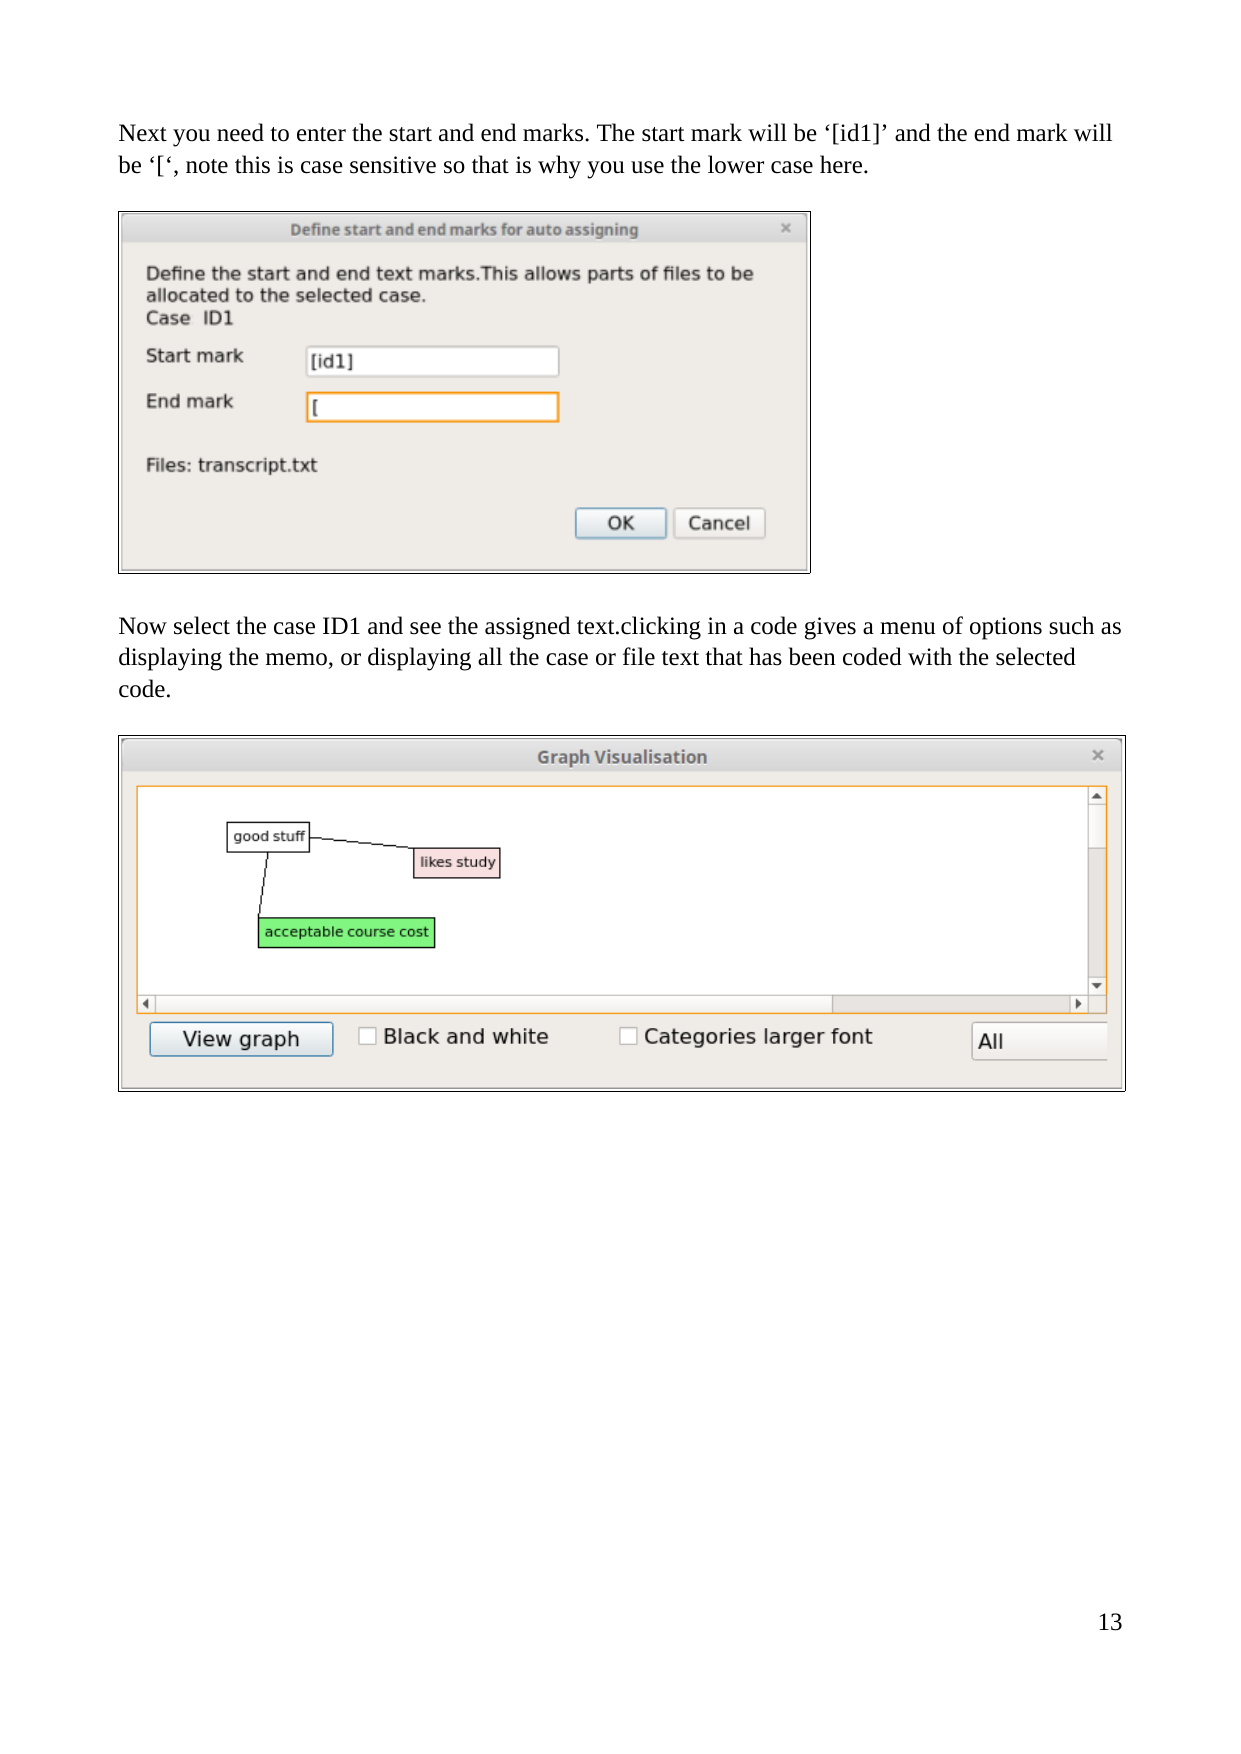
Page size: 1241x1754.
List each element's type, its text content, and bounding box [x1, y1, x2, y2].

text Now select the case ID1 and see the assigned text.clicking in a code gives a menu of options such as displaying the memo, or displaying all the case or file text that has been coded with the selected code. [118, 611, 1122, 703]
picture [121, 213, 808, 571]
text Next you need to enter the start and end marks. The start mark will be ‘[id1]’ and the end mark will be ‘[‘, note this is case sensitive so that is why you use the lower case here. [118, 118, 1122, 178]
picture [121, 738, 1123, 1089]
